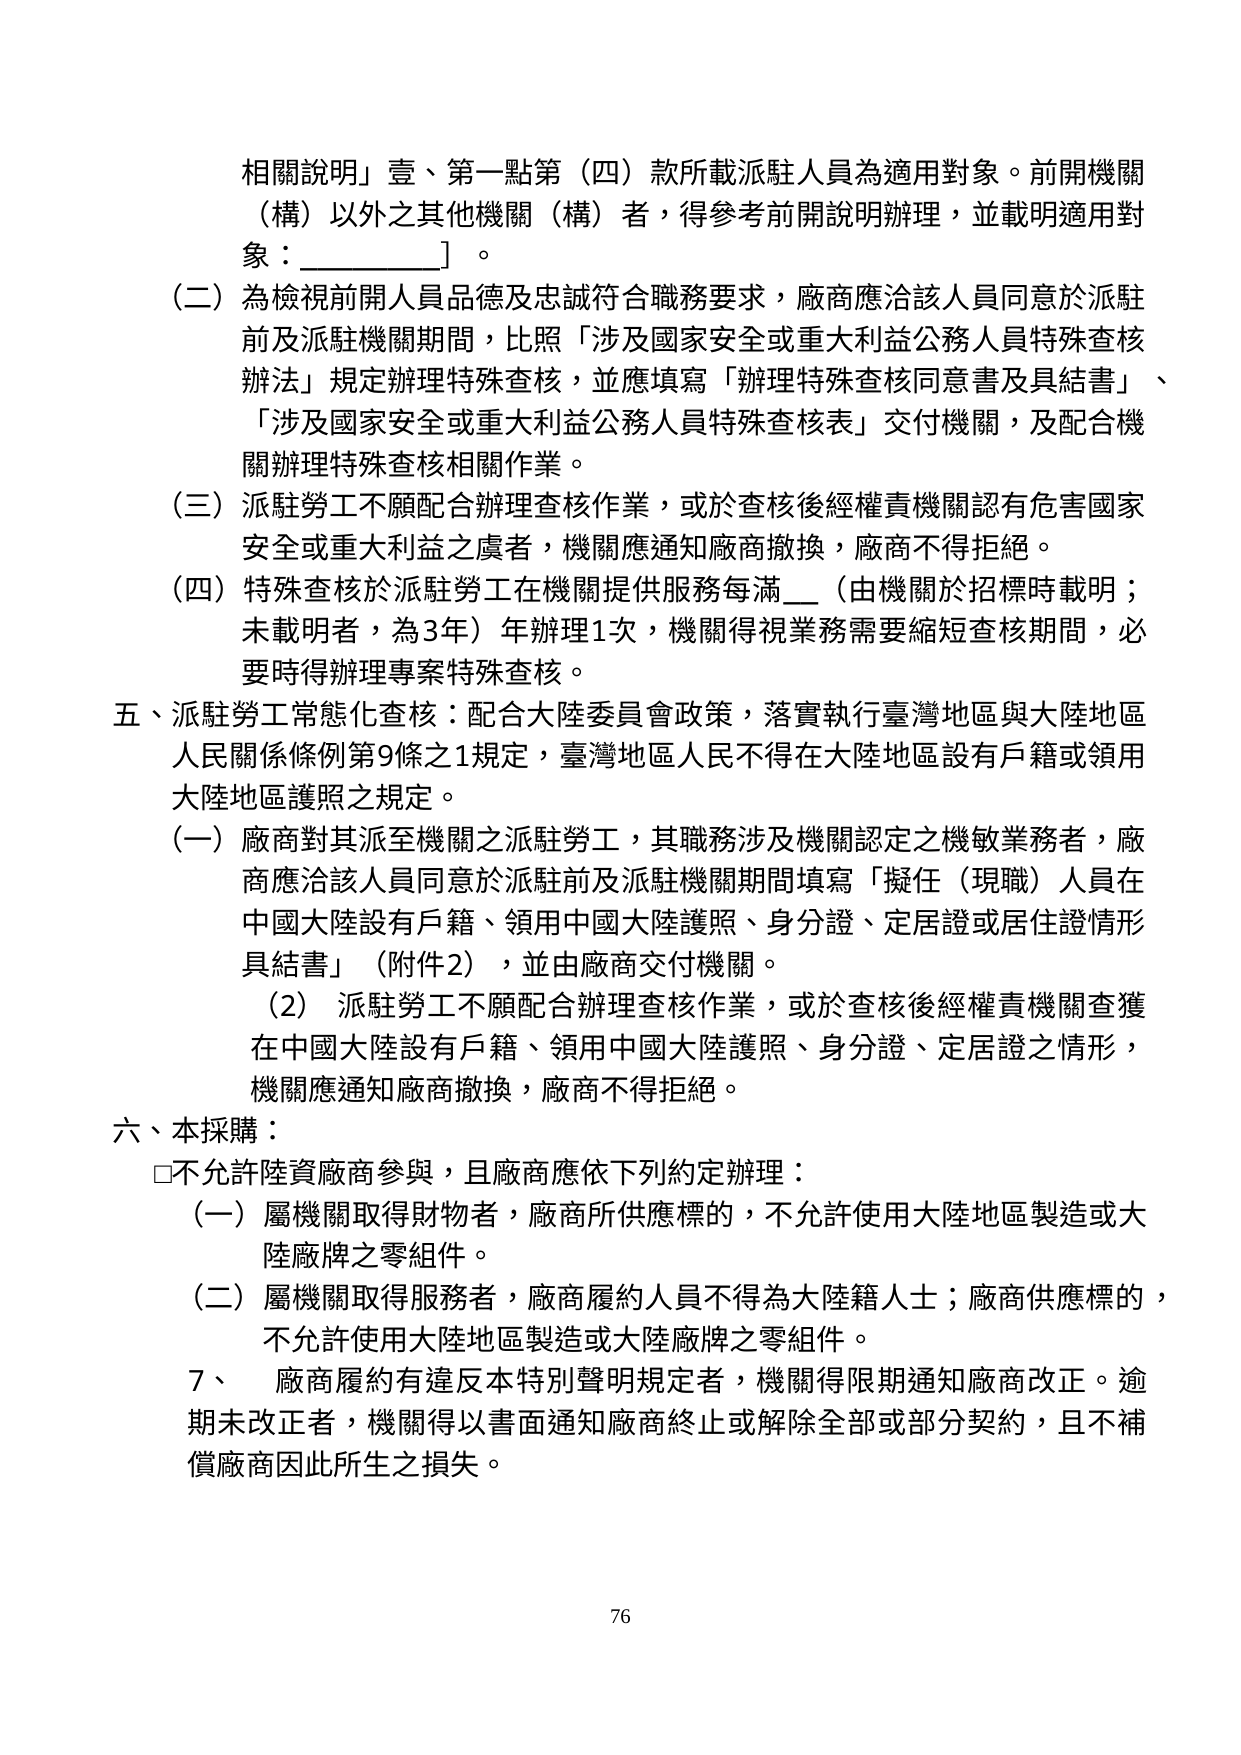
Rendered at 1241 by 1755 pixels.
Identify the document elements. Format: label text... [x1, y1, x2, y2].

text （二）屬機關取得服務者，廠商履約人員不得為大陸籍人士；廠商供應標的，不允許使用大陸地區製造或大陸廠牌之零組件。 [175, 1275, 1147, 1358]
text 六、本採購： [112, 1108, 1147, 1150]
text （一）廠商對其派至機關之派駐勞工，其職務涉及機關認定之機敏業務者，廠商應洽該人員同意於派駐前及派駐機關期間填寫「擬任（現職）人員在中國大陸設有戶籍、領用中國大陸護照、身分證、定居證或居住證情形具結書」（附件2），並由廠商交付機關。 [154, 817, 1147, 983]
text 五、派駐勞工常態化查核：配合大陸委員會政策，落實執行臺灣地區與大陸地區人民關係條例第9條之1規定，臺灣地區人民不得在大陸地區設有戶籍或領用大陸地區護照之規定。 [112, 692, 1147, 817]
text （三）派駐勞工不願配合辦理查核作業，或於查核後經權責機關認有危害國家安全或重大利益之虞者，機關應通知廠商撤換，廠商不得拒絕。 [154, 483, 1147, 567]
list 廠商履約有違反本特別聲明規定者，機關得限期通知廠商改正。逾期未改正者，機關得以書面通知廠商終止或解除全部或部分契約，且不補償廠商因此所生之損失。 [187, 1358, 1147, 1483]
text （四）特殊查核於派駐勞工在機關提供服務每滿__（由機關於招標時載明；未載明者，為3年）年辦理1次，機關得視業務需要縮短查核期間，必要時得辦理專案特殊查核。 [154, 567, 1147, 692]
text （二）為檢視前開人員品德及忠誠符合職務要求，廠商應洽該人員同意於派駐前及派駐機關期間，比照「涉及國家安全或重大利益公務人員特殊查核辦法」規定辦理特殊查核，並應填寫「辦理特殊查核同意書及具結書」、「涉及國家安全或重大利益公務人員特殊查核表」交付機關，及配合機關辦理特殊查核相關作業。 [154, 275, 1147, 483]
text （一）屬機關取得財物者，廠商所供應標的，不允許使用大陸地區製造或大陸廠牌之零組件。 [175, 1192, 1147, 1275]
text □不允許陸資廠商參與，且廠商應依下列約定辦理： [154, 1150, 1147, 1192]
list 派駐勞工不願配合辦理查核作業，或於查核後經權責機關查獲在中國大陸設有戶籍、領用中國大陸護照、身分證、定居證之情形，機關應通知廠商撤換，廠商不得拒絕。 [250, 983, 1147, 1108]
text 相關說明」壹、第一點第（四）款所載派駐人員為適用對象。前開機關（構）以外之其他機關（構）者，得參考前開說明辦理，並載明適用對象：________］。 [154, 150, 1147, 275]
